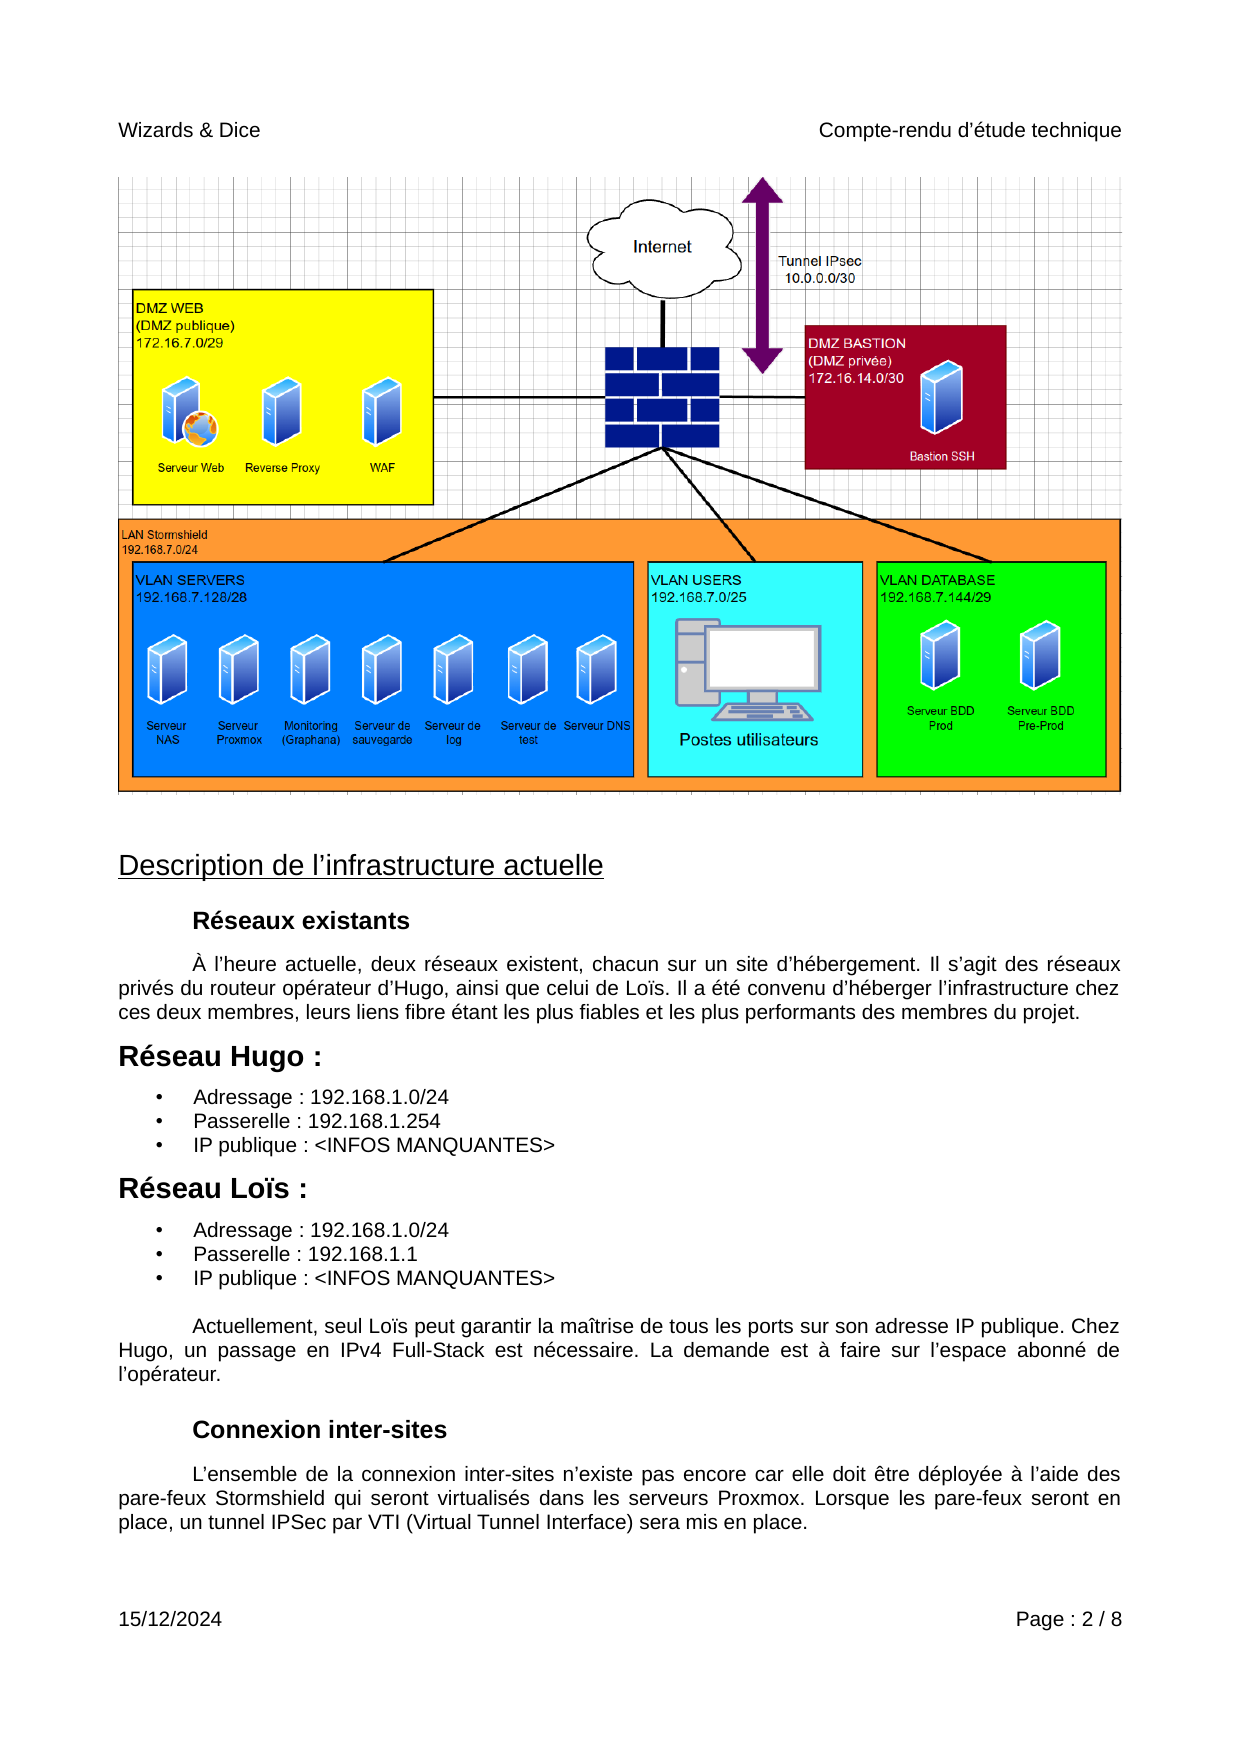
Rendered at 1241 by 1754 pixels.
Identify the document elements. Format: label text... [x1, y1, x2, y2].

list Adressage : 192.168.1.0/24 [156, 1084, 1122, 1109]
text Actuellement, seul Loïs peut garantir la maîtrise de tous les ports sur son adresse IP publique. Chez Hugo, un passage en IPv4 Full-Stack est nécessaire. La demande est à faire sur l’espace abonné de l’opérateur. [118, 1313, 1122, 1385]
subtitle Réseau Loïs : [118, 1171, 1122, 1205]
list Passerelle : 192.168.1.254 [156, 1109, 1122, 1133]
subtitle Réseaux existants [192, 906, 1122, 934]
subtitle Description de l’infrastructure actuelle [118, 848, 1122, 882]
subtitle Connexion inter-sites [192, 1415, 1122, 1444]
list Adressage : 192.168.1.0/24 [156, 1217, 1122, 1241]
text L’ensemble de la connexion inter-sites n’existe pas encore car elle doit être déployée à l’aide des pare-feux Stormshield qui seront virtualisés dans les serveurs Proxmox. Lorsque les pare-feux seront en place, un tunnel IPSec par VTI (Virtual Tunnel Interface) sera mis en place. [118, 1462, 1122, 1534]
text À l’heure actuelle, deux réseaux existent, chacun sur un site d’hébergement. Il s’agit des réseaux privés du routeur opérateur d’Hugo, ainsi que celui de Loïs. Il a été convenu d’héberger l’infrastructure chez ces deux membres, leurs liens fibre étant les plus fiables et les plus performants des membres du projet. [118, 952, 1122, 1024]
list Passerelle : 192.168.1.1 [156, 1241, 1122, 1266]
list IP publique : <INFOS MANQUANTES> [156, 1133, 1122, 1157]
subtitle Réseau Hugo : [118, 1038, 1122, 1072]
list IP publique : <INFOS MANQUANTES> [156, 1266, 1122, 1289]
picture [118, 177, 1123, 795]
